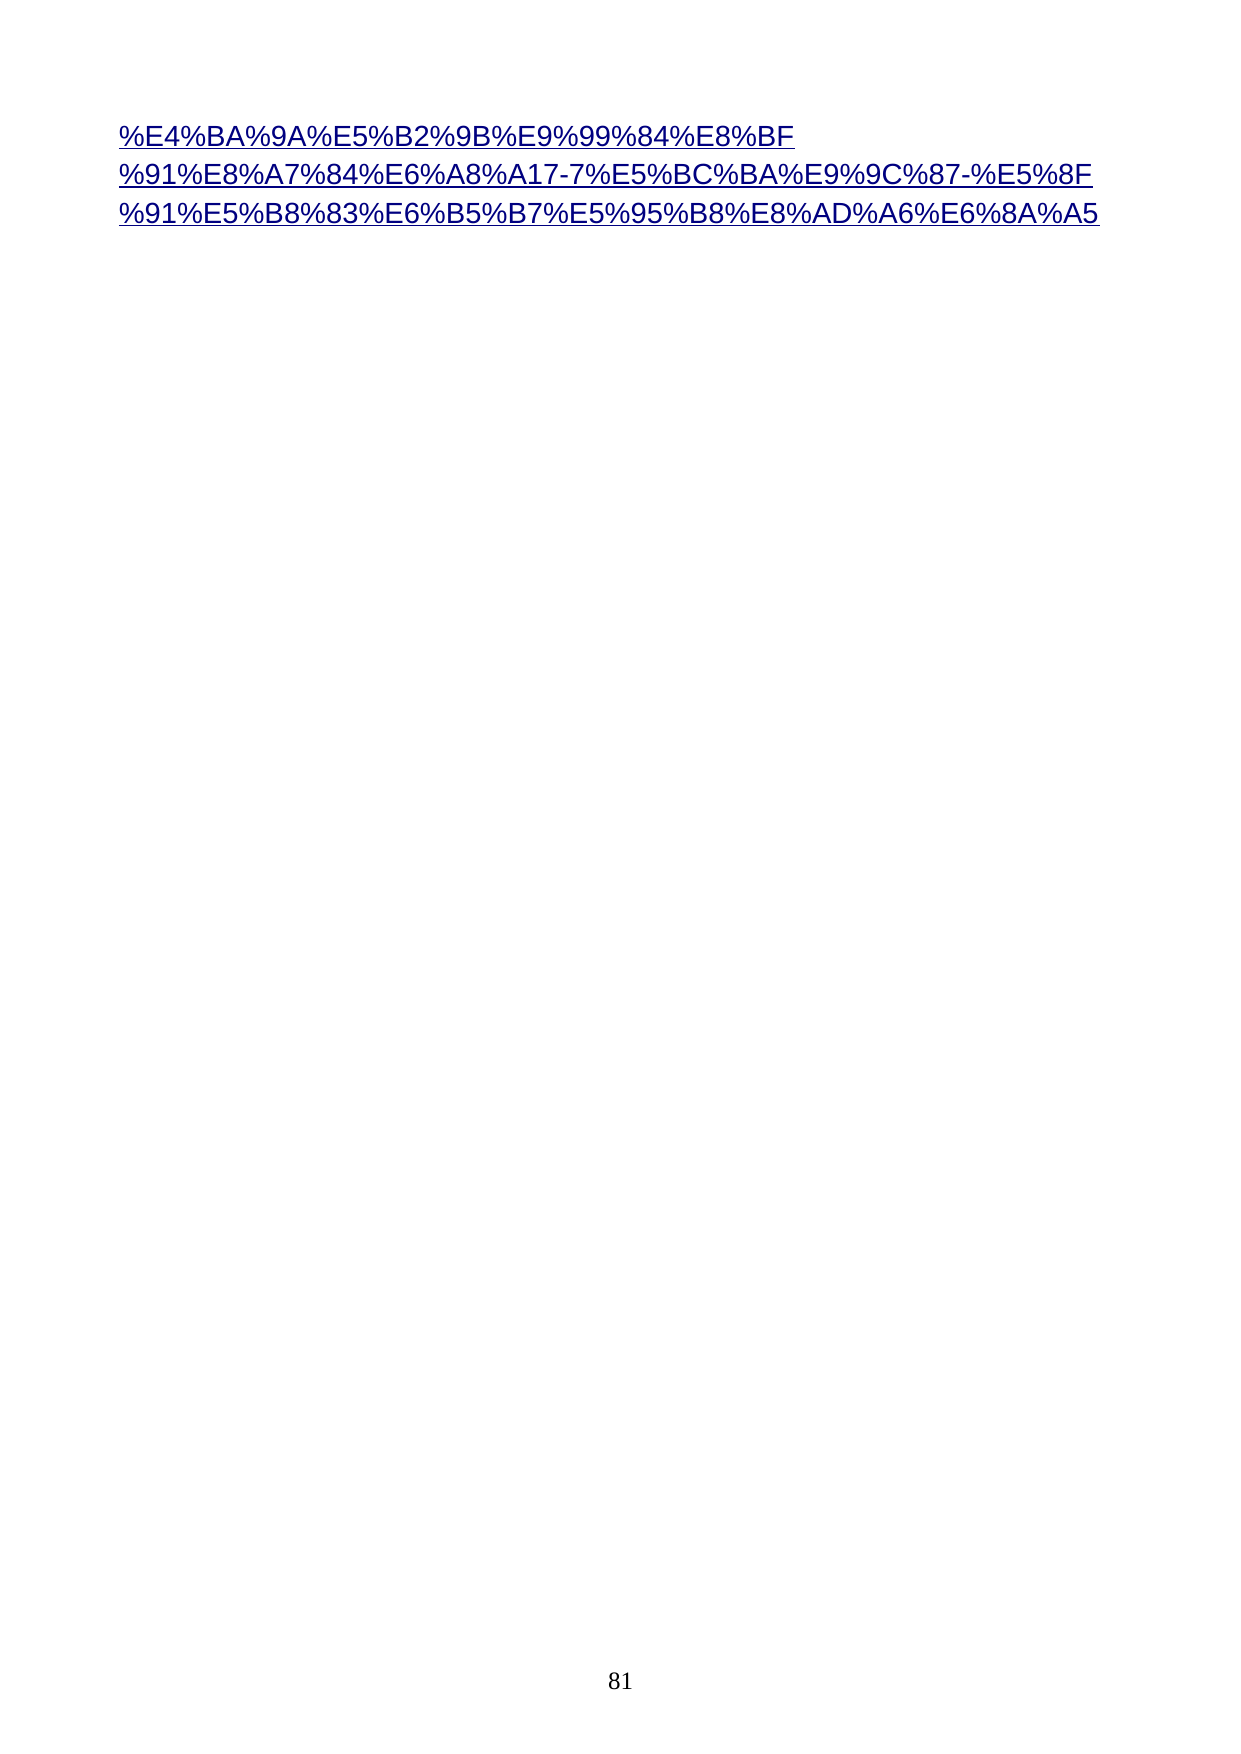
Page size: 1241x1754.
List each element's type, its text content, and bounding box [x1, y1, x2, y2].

text %E4%BA%9A%E5%B2%9B%E9%99%84%E8%BF%91%E8%A7%84%E6%A8%A17-7%E5%BC%BA%E9%9C%87-%E5%8F%91%E5%B8%83%E6%B5%B7%E5%95%B8%E8%AD%A6%E6%8A%A5 [118, 118, 1122, 229]
